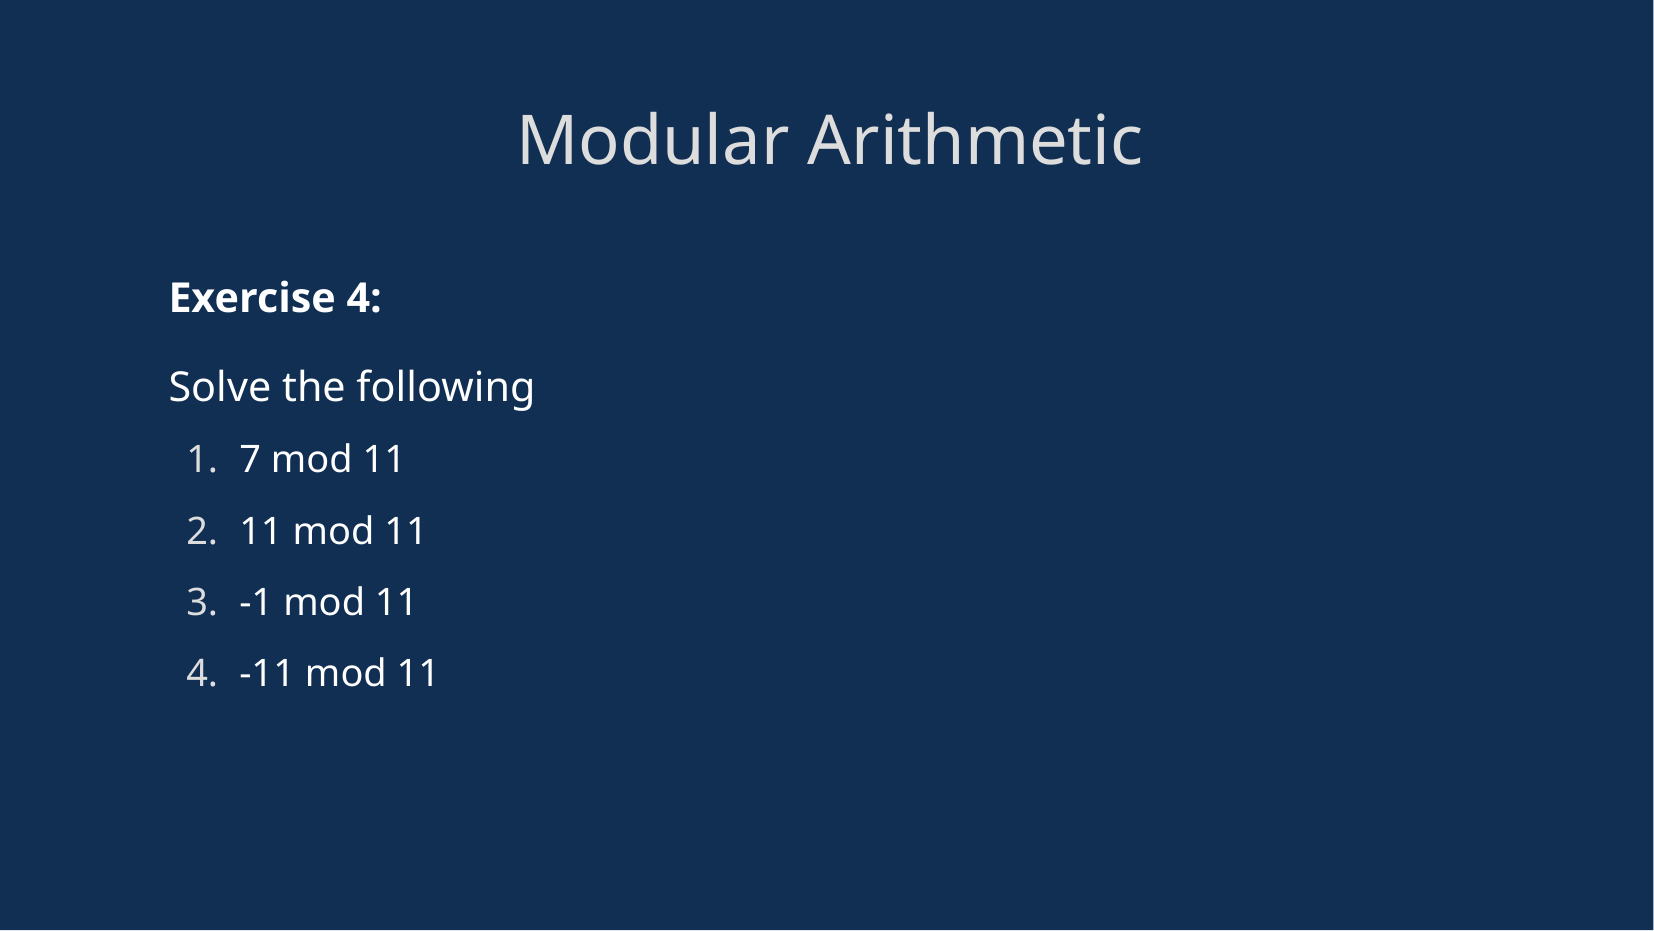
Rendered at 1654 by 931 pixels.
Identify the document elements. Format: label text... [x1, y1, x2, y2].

title Modular Arithmetic [97, 56, 1563, 220]
list Exercise 4: Solve the following 7 mod 11 11 mod 11 -1 mod 11 -11 mod 11 [97, 268, 1563, 806]
